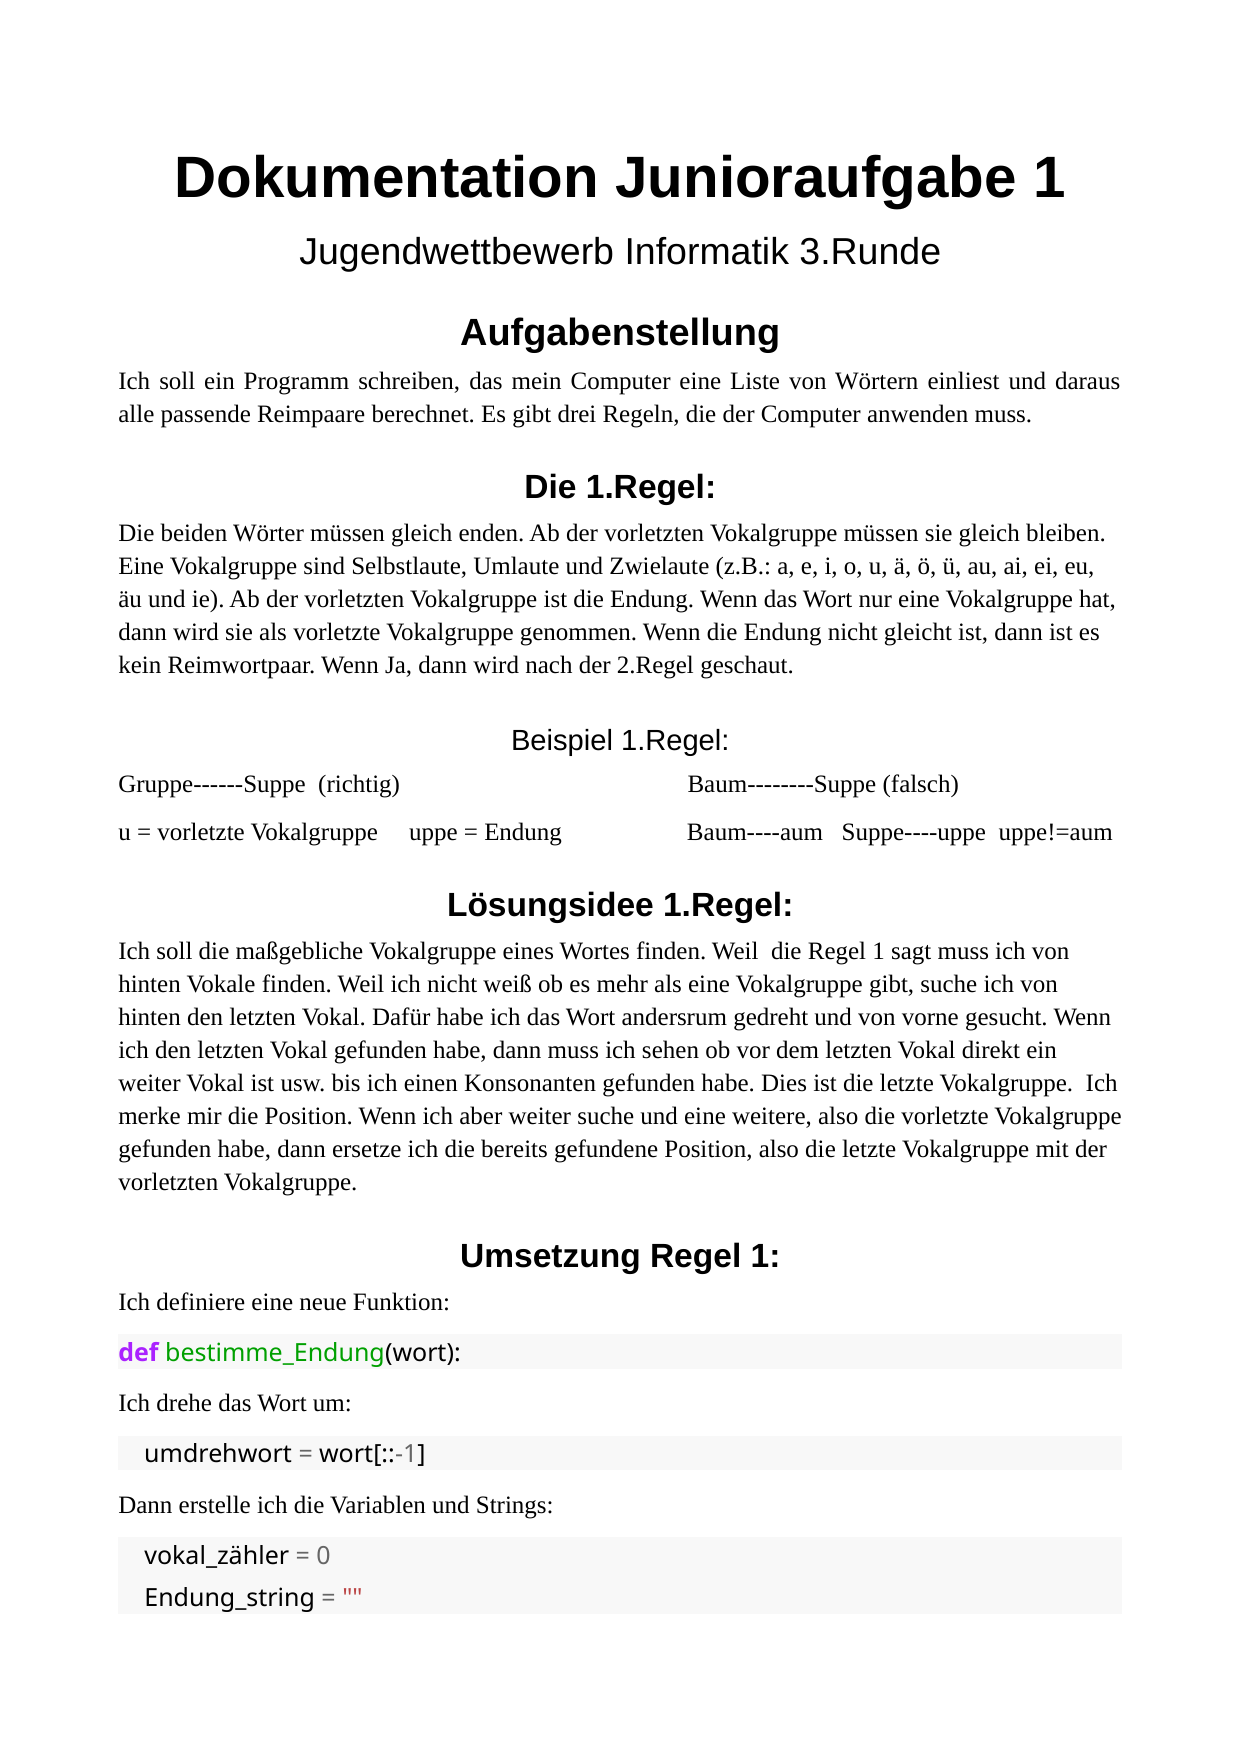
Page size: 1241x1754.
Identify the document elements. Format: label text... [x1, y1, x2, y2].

text Endung_string = "" [118, 1580, 1122, 1614]
text Ich soll die maßgebliche Vokalgruppe eines Wortes finden. Weil die Regel 1 sagt muss ich von hinten Vokale finden. Weil ich nicht weiß ob es mehr als eine Vokalgruppe gibt, suche ich von hinten den letzten Vokal. Dafür habe ich das Wort andersrum gedreht und von vorne gesucht. Wenn ich den letzten Vokal gefunden habe, dann muss ich sehen ob vor dem letzten Vokal direkt ein weiter Vokal ist usw. bis ich einen Konsonanten gefunden habe. Dies ist die letzte Vokalgruppe. Ich merke mir die Position. Wenn ich aber weiter suche und eine weitere, also die vorletzte Vokalgruppe gefunden habe, dann ersetze ich die bereits gefundene Position, also die letzte Vokalgruppe mit der vorletzten Vokalgruppe. [118, 936, 1122, 1196]
text Ich soll ein Programm schreiben, das mein Computer eine Liste von Wörtern einliest und daraus alle passende Reimpaare berechnet. Es gibt drei Regeln, die der Computer anwenden muss. [118, 366, 1122, 427]
subtitle Lösungsidee 1.Regel: [118, 885, 1122, 924]
text Dann erstelle ich die Variablen und Strings: [118, 1490, 1122, 1518]
text vokal_zähler = 0 [118, 1537, 1122, 1571]
text Die beiden Wörter müssen gleich enden. Ab der vorletzten Vokalgruppe müssen sie gleich bleiben. Eine Vokalgruppe sind Selbstlaute, Umlaute und Zwielaute (z.B.: a, e, i, o, u, ä, ö, ü, au, ai, ei, eu, äu und ie). Ab der vorletzten Vokalgruppe ist die Endung. Wenn das Wort nur eine Vokalgruppe hat, dann wird sie als vorletzte Vokalgruppe genommen. Wenn die Endung nicht gleicht ist, dann ist es kein Reimwortpaar. Wenn Ja, dann wird nach der 2.Regel geschaut. [118, 518, 1122, 679]
subtitle Aufgabenstellung [118, 309, 1122, 353]
subtitle Die 1.Regel: [118, 467, 1122, 506]
text umdrehwort = wort[::-1] [118, 1436, 1122, 1470]
subtitle Umsetzung Regel 1: [118, 1236, 1122, 1274]
title Dokumentation Junioraufgabe 1 [118, 143, 1122, 210]
text Ich definiere eine neue Funktion: [118, 1287, 1122, 1316]
text def bestimme_Endung(wort): [118, 1334, 1122, 1369]
text Ich drehe das Wort um: [118, 1388, 1122, 1417]
subtitle Jugendwettbewerb Informatik 3.Runde [118, 229, 1122, 272]
subtitle Beispiel 1.Regel: [118, 723, 1122, 757]
text Gruppe------Suppe (richtig) Baum--------Suppe (falsch) [118, 769, 1122, 798]
text u = vorletzte Vokalgruppe uppe = Endung Baum----aum Suppe----uppe uppe!=aum [118, 817, 1122, 845]
